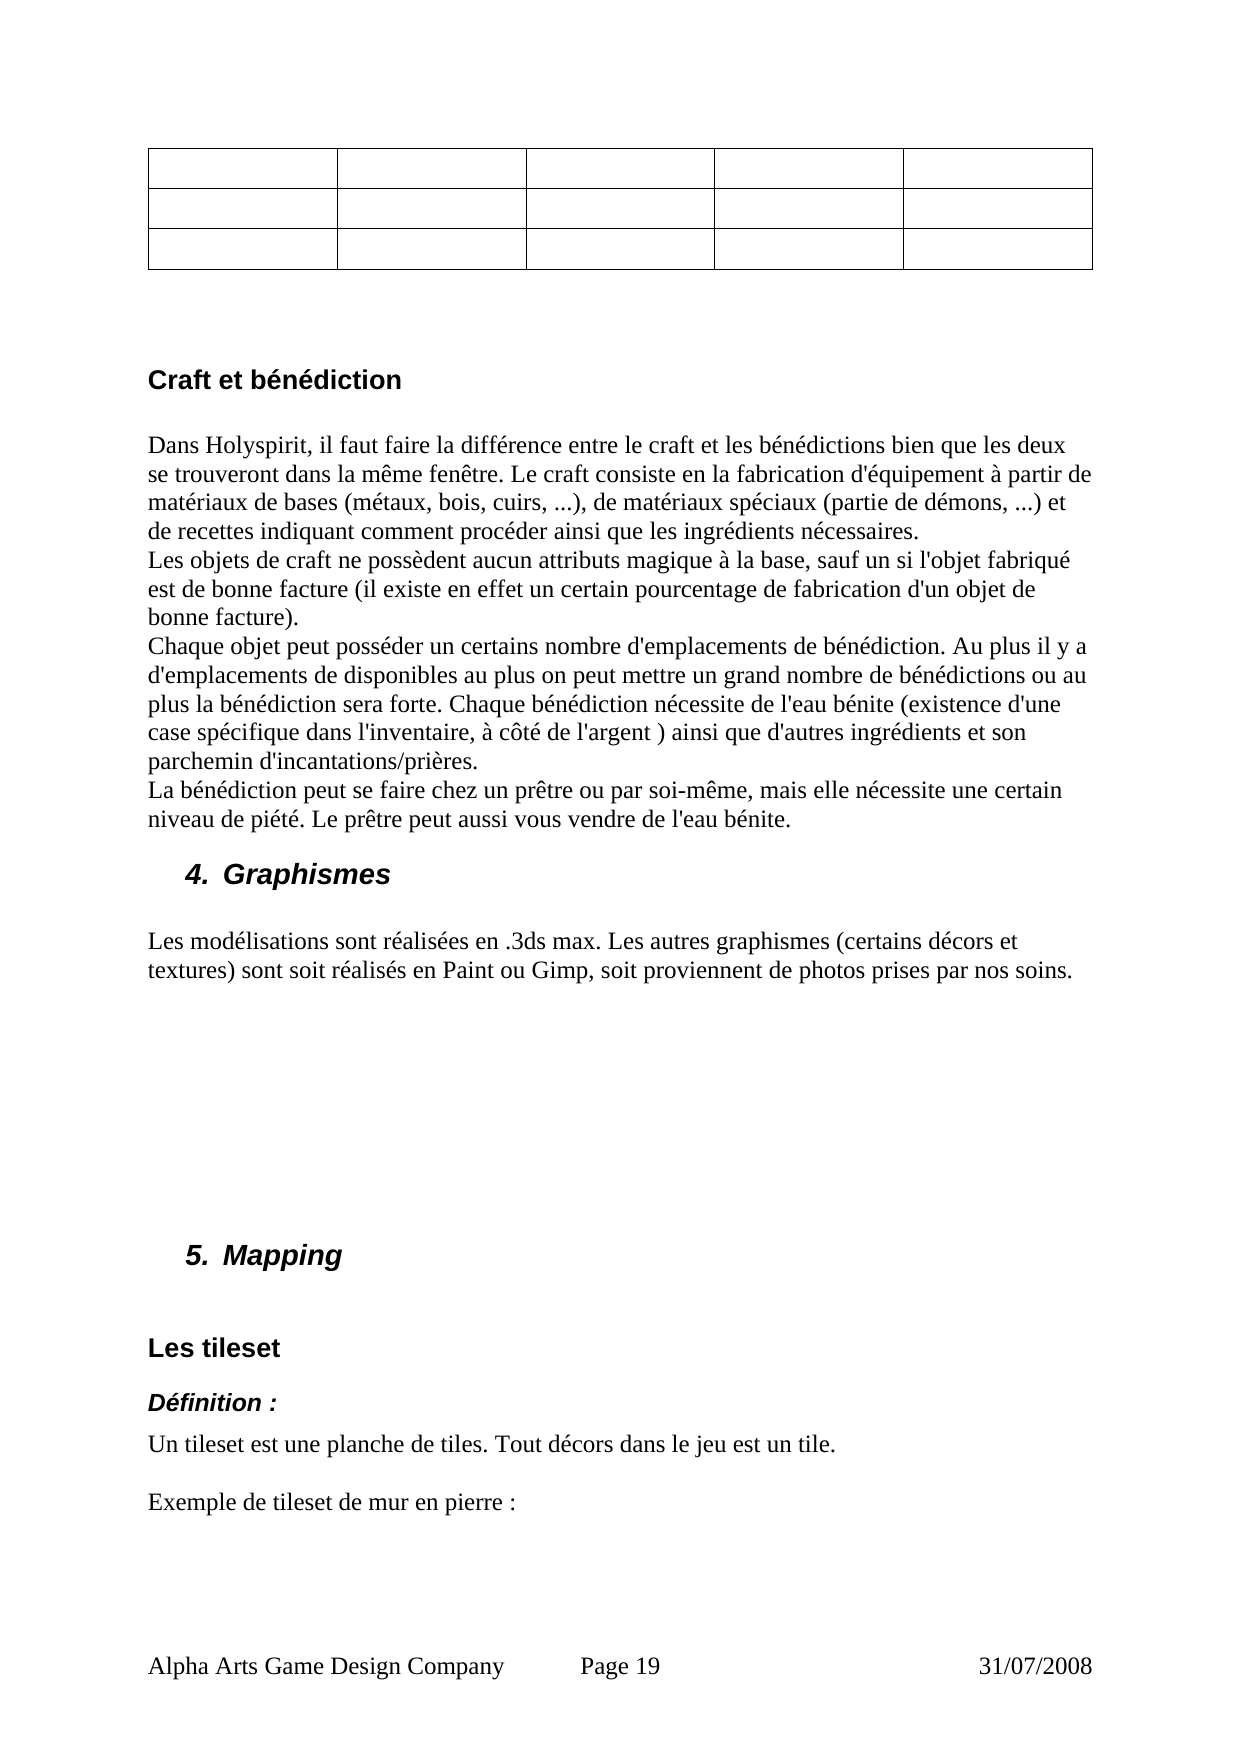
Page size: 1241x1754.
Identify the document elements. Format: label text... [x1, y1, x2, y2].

text Exemple de tileset de mur en pierre : [148, 1487, 1092, 1516]
text Chaque objet peut posséder un certains nombre d'emplacements de bénédiction. Au plus il y a d'emplacements de disponibles au plus on peut mettre un grand nombre de bénédictions ou au plus la bénédiction sera forte. Chaque bénédiction nécessite de l'eau bénite (existence d'une case spécifique dans l'inventaire, à côté de l'argent ) ainsi que d'autres ingrédients et son parchemin d'incantations/prières. [148, 631, 1092, 775]
text Un tileset est une planche de tiles. Tout décors dans le jeu est un tile. [148, 1429, 1092, 1458]
table_cell [715, 229, 903, 268]
table_cell [527, 149, 714, 188]
table_cell [338, 189, 526, 228]
table_cell [715, 149, 903, 188]
subtitle Les tileset [148, 1332, 1092, 1363]
subtitle Mapping [185, 1238, 1092, 1272]
table_cell [149, 229, 337, 268]
table_cell [149, 149, 337, 188]
text Dans Holyspirit, il faut faire la différence entre le craft et les bénédictions bien que les deux se trouveront dans la même fenêtre. Le craft consiste en la fabrication d'équipement à partir de matériaux de bases (métaux, bois, cuirs, ...), de matériaux spéciaux (partie de démons, ...) et de recettes indiquant comment procéder ainsi que les ingrédients nécessaires. [148, 430, 1092, 545]
subtitle Graphismes [185, 857, 1092, 891]
table_cell [904, 189, 1092, 228]
table_cell [527, 189, 714, 228]
text Les objets de craft ne possèdent aucun attributs magique à la base, sauf un si l'objet fabriqué est de bonne facture (il existe en effet un certain pourcentage de fabrication d'un objet de bonne facture). [148, 545, 1092, 631]
text Les modélisations sont réalisées en .3ds max. Les autres graphismes (certains décors et textures) sont soit réalisés en Paint ou Gimp, soit proviennent de photos prises par nos soins. [148, 926, 1092, 983]
table_cell [527, 229, 714, 268]
subtitle Définition : [148, 1388, 1092, 1417]
table_cell [904, 229, 1092, 268]
table_cell [338, 149, 526, 188]
text La bénédiction peut se faire chez un prêtre ou par soi-même, mais elle nécessite une certain niveau de piété. Le prêtre peut aussi vous vendre de l'eau bénite. [148, 775, 1092, 832]
table_cell [715, 189, 903, 228]
subtitle Craft et bénédiction [148, 364, 1092, 395]
table_cell [904, 149, 1092, 188]
table_cell [338, 229, 526, 268]
table_cell [149, 189, 337, 228]
